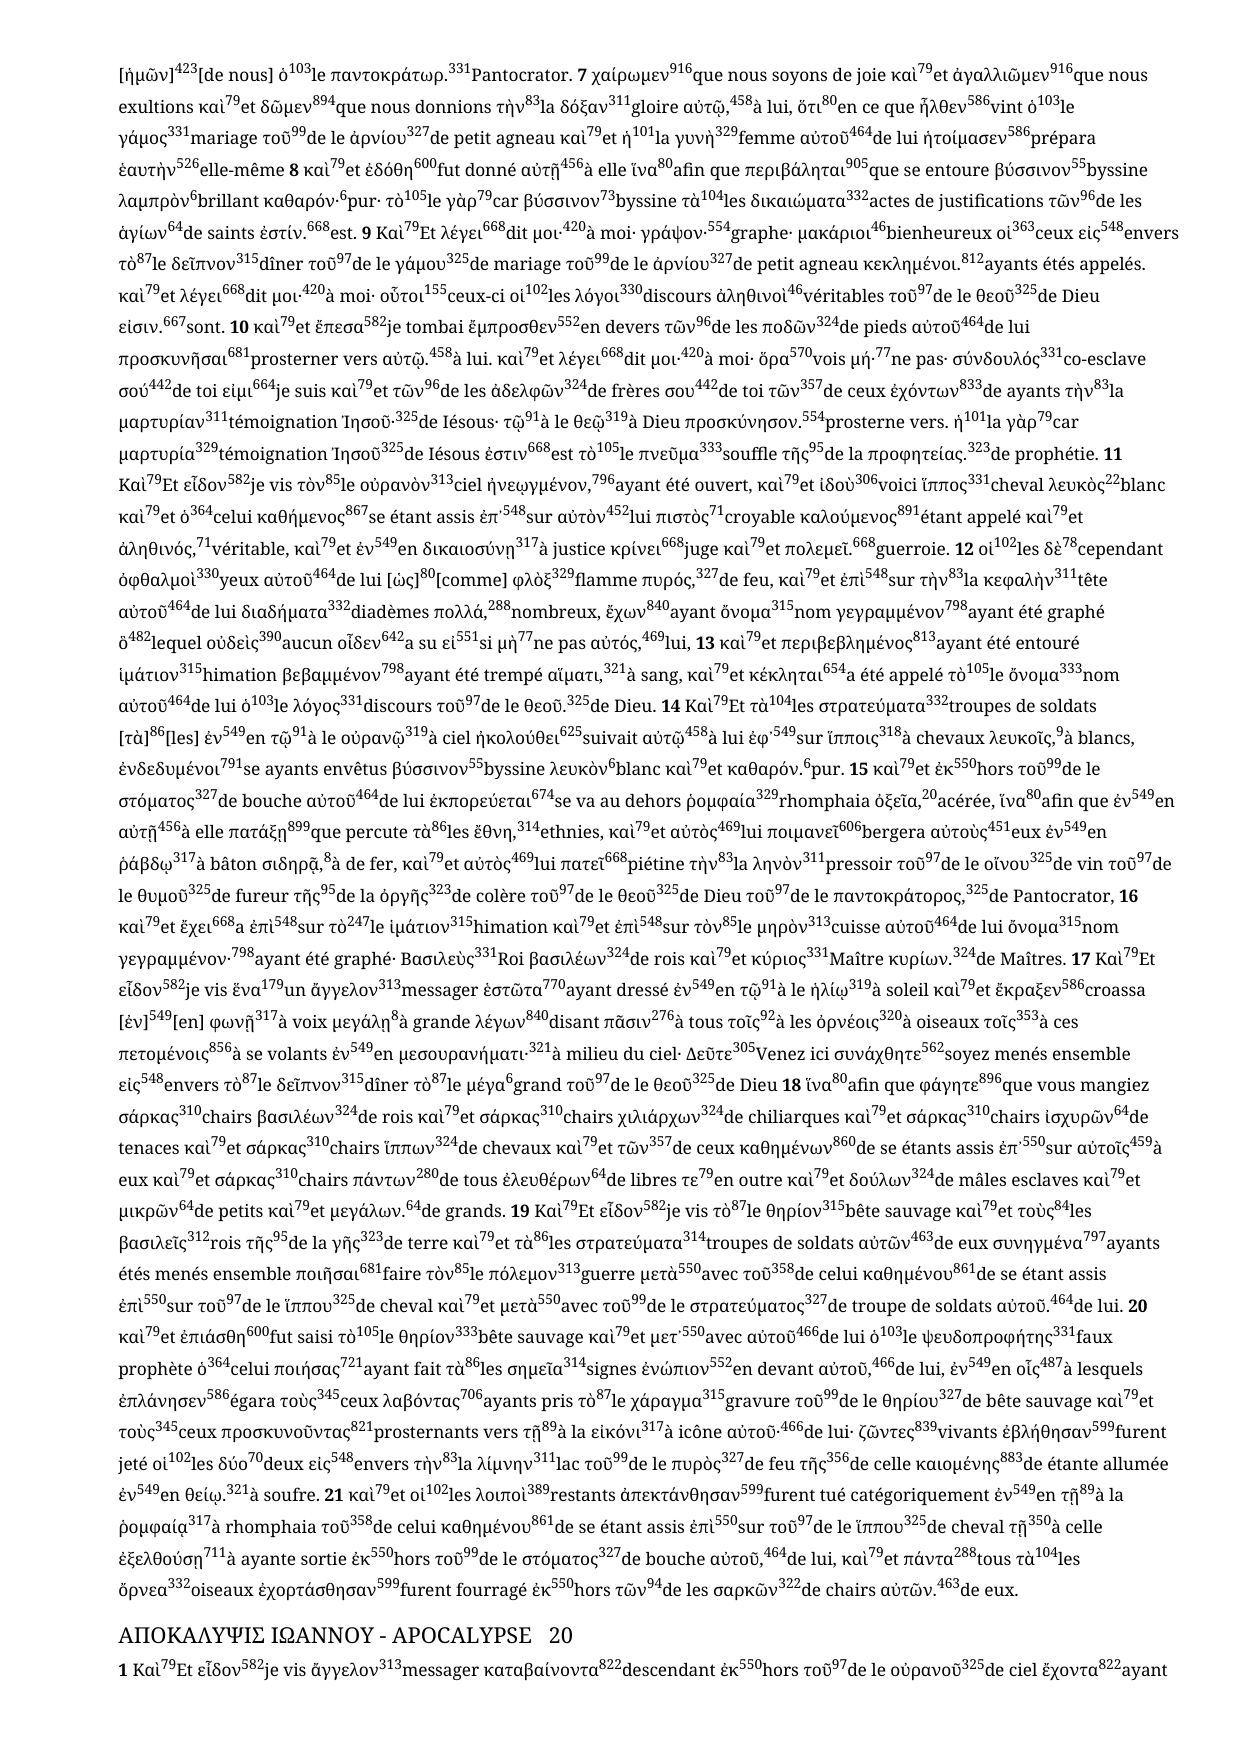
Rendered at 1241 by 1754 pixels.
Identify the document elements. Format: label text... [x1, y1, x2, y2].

text ΑΠΟΚΑΛΥΨΙΣ ΙΩΑΝΝΟΥ - APOCALYPSE 20 [118, 1620, 1181, 1650]
text 1 Μετὰ548Après ταῦτα347ces-ci ἤκουσα582j'écoutai ὡς80comme φωνὴν311voix μεγάλην2grande ὄχλου325de foule πολλοῦ281de nombreux ἐν549en τῷ91à le οὐρανῷ319à ciel λεγόντων·833de disants· ἁλληλουϊά·304Allélouia· ἡ101la σωτηρία329sauvetage καὶ79et ἡ101la δόξα329gloire καὶ79et ἡ101la δύναμις329puissance τοῦ97de le θεοῦ325de Dieu ἡμῶν,423de nous, 2 ὅτι80en ce que ἀληθιναὶ68véritables καὶ79et δίκαιαι68justes αἱ100les κρίσεις328jugements αὐτοῦ·464de lui· ὅτι80en ce que ἔκρινεν586jugea τὴν83la πόρνην311pornée τὴν83la μεγάλην2grande ἥτις496laquelle une quelconque ἔφθειρεν625corrompait τὴν83la γῆν311terre ἐν549en τῇ89à la πορνείᾳ317à pornation αὐτῆς,462de elle, καὶ79et ἐξεδίκησεν586vengea τὸ87le αἷμα315sang τῶν96de les δούλων324de mâles esclaves αὐτοῦ464de lui ἐκ550hors χειρὸς323de main αὐτῆς.462de elle. 3 Καὶ79Et δεύτερον77deuxièmement εἴρηκαν·641ont dit· ἁλληλουϊά·304Allélouia· καὶ79et ὁ103le καπνὸς331fumée αὐτῆς462de elle ἀναβαίνει668monte εἰς548envers τοὺς84les αἰῶνας312ères τῶν96de les αἰώνων.324de ères. 4 καὶ79et ἔπεσαν585tombèrent οἱ102les πρεσβύτεροι70plus anciens οἱ102les εἴκοσι196vingt τέσσαρες196quatre καὶ79et τὰ104les τέσσαρα198quatre ζῷα332êtres vivants καὶ79et προσεκύνησαν585prosternèrent vers τῷ91à le θεῷ319à Dieu τῷ352à celui καθημένῳ855à se étant assis ἐπὶ549sur τῷ91à le θρόνῳ319à trône λέγοντες·839disants· ἀμὴν304amen ἁλληλουϊά.304Allélouia. 5 Καὶ79Et φωνὴ329voix ἀπὸ550au loin τοῦ97de le θρόνου325de trône ἐξῆλθεν586sortit λέγουσα·838disante· αἰνεῖτε569louez τῷ91à le θεῷ319à Dieu ἡμῶν423de nous πάντες290tous οἱ108les δοῦλοι336mâles esclaves αὐτοῦ464de lui [καὶ]79[et] οἱ368ceux φοβούμενοι870se effrayants αὐτόν,452lui, οἱ108les μικροὶ75petits καὶ79et οἱ108les μεγάλοι.75grands. 6 Καὶ79Et ἤκουσα582j'écoutai ὡς80comme φωνὴν311voix ὄχλου325de foule πολλοῦ281de nombreux καὶ79et ὡς80comme φωνὴν311voix ὑδάτων326de eaux πολλῶν282de nombreux καὶ79et ὡς80comme φωνὴν311voix βροντῶν322de tonnerres ἰσχυρῶν13de tenaces λεγόντων·833de disants· ἁλληλουϊά,304Allélouia, ὅτι80en ce que ἐβασίλευσεν586fut roi κύριος331Maître ὁ103le θεὸς331Dieu [ἡμῶν]423[de nous] ὁ103le παντοκράτωρ.331Pantocrator. 7 χαίρωμεν916que nous soyons de joie καὶ79et ἀγαλλιῶμεν916que nous exultions καὶ79et δῶμεν894que nous donnions τὴν83la δόξαν311gloire αὐτῷ,458à lui, ὅτι80en ce que ἦλθεν586vint ὁ103le γάμος331mariage τοῦ99de le ἀρνίου327de petit agneau καὶ79et ἡ101la γυνὴ329femme αὐτοῦ464de lui ἡτοίμασεν586prépara ἑαυτὴν526elle-même 8 καὶ79et ἐδόθη600fut donné αὐτῇ456à elle ἵνα80afin que περιβάληται905que se entoure βύσσινον55byssine λαμπρὸν6brillant καθαρόν·6pur· τὸ105le γὰρ79car βύσσινον73byssine τὰ104les δικαιώματα332actes de justifications τῶν96de les ἁγίων64de saints ἐστίν.668est. 9 Καὶ79Et λέγει668dit μοι·420à moi· γράψον·554graphe· μακάριοι46bienheureux οἱ363ceux εἰς548envers τὸ87le δεῖπνον315dîner τοῦ97de le γάμου325de mariage τοῦ99de le ἀρνίου327de petit agneau κεκλημένοι.812ayants étés appelés. καὶ79et λέγει668dit μοι·420à moi· οὗτοι155ceux-ci οἱ102les λόγοι330discours ἀληθινοὶ46véritables τοῦ97de le θεοῦ325de Dieu εἰσιν.667sont. 10 καὶ79et ἔπεσα582je tombai ἔμπροσθεν552en devers τῶν96de les ποδῶν324de pieds αὐτοῦ464de lui προσκυνῆσαι681prosterner vers αὐτῷ.458à lui. καὶ79et λέγει668dit μοι·420à moi· ὅρα570vois μή·77ne pas· σύνδουλός331co-esclave σού442de toi εἰμι664je suis καὶ79et τῶν96de les ἀδελφῶν324de frères σου442de toi τῶν357de ceux ἐχόντων833de ayants τὴν83la μαρτυρίαν311témoignation Ἰησοῦ·325de Iésous· τῷ91à le θεῷ319à Dieu προσκύνησον.554prosterne vers. ἡ101la γὰρ79car μαρτυρία329témoignation Ἰησοῦ325de Iésous ἐστιν668est τὸ105le πνεῦμα333souffle τῆς95de la προφητείας.323de prophétie. 11 Καὶ79Et εἶδον582je vis τὸν85le οὐρανὸν313ciel ἠνεῳγμένον,796ayant été ouvert, καὶ79et ἰδοὺ306voici ἵππος331cheval λευκὸς22blanc καὶ79et ὁ364celui καθήμενος867se étant assis ἐπ᾽548sur αὐτὸν452lui πιστὸς71croyable καλούμενος891étant appelé καὶ79et ἀληθινός,71véritable, καὶ79et ἐν549en δικαιοσύνῃ317à justice κρίνει668juge καὶ79et πολεμεῖ.668guerroie. 12 οἱ102les δὲ78cependant ὀφθαλμοὶ330yeux αὐτοῦ464de lui [ὡς]80[comme] φλὸξ329flamme πυρός,327de feu, καὶ79et ἐπὶ548sur τὴν83la κεφαλὴν311tête αὐτοῦ464de lui διαδήματα332diadèmes πολλά,288nombreux, ἔχων840ayant ὄνομα315nom γεγραμμένον798ayant été graphé ὃ482lequel οὐδεὶς390aucun οἶδεν642a su εἰ551si μὴ77ne pas αὐτός,469lui, 13 καὶ79et περιβεβλημένος813ayant été entouré ἱμάτιον315himation βεβαμμένον798ayant été trempé αἵματι,321à sang, καὶ79et κέκληται654a été appelé τὸ105le ὄνομα333nom αὐτοῦ464de lui ὁ103le λόγος331discours τοῦ97de le θεοῦ.325de Dieu. 14 Καὶ79Et τὰ104les στρατεύματα332troupes de soldats [τὰ]86[les] ἐν549en τῷ91à le οὐρανῷ319à ciel ἠκολούθει625suivait αὐτῷ458à lui ἐφ᾽549sur ἵπποις318à chevaux λευκοῖς,9à blancs, ἐνδεδυμένοι791se ayants envêtus βύσσινον55byssine λευκὸν6blanc καὶ79et καθαρόν.6pur. 15 καὶ79et ἐκ550hors τοῦ99de le στόματος327de bouche αὐτοῦ464de lui ἐκπορεύεται674se va au dehors ῥομφαία329rhomphaia ὀξεῖα,20acérée, ἵνα80afin que ἐν549en αὐτῇ456à elle πατάξῃ899que percute τὰ86les ἔθνη,314ethnies, καὶ79et αὐτὸς469lui ποιμανεῖ606bergera αὐτοὺς451eux ἐν549en ῥάβδῳ317à bâton σιδηρᾷ,8à de fer, καὶ79et αὐτὸς469lui πατεῖ668piétine τὴν83la ληνὸν311pressoir τοῦ97de le οἴνου325de vin τοῦ97de le θυμοῦ325de fureur τῆς95de la ὀργῆς323de colère τοῦ97de le θεοῦ325de Dieu τοῦ97de le παντοκράτορος,325de Pantocrator, 16 καὶ79et ἔχει668a ἐπὶ548sur τὸ247le ἱμάτιον315himation καὶ79et ἐπὶ548sur τὸν85le μηρὸν313cuisse αὐτοῦ464de lui ὄνομα315nom γεγραμμένον·798ayant été graphé· Βασιλεὺς331Roi βασιλέων324de rois καὶ79et κύριος331Maître κυρίων.324de Maîtres. 17 Καὶ79Et εἶδον582je vis ἕνα179un ἄγγελον313messager ἑστῶτα770ayant dressé ἐν549en τῷ91à le ἡλίῳ319à soleil καὶ79et ἔκραξεν586croassa [ἐν]549[en] φωνῇ317à voix μεγάλῃ8à grande λέγων840disant πᾶσιν276à tous τοῖς92à les ὀρνέοις320à oiseaux τοῖς353à ces πετομένοις856à se volants ἐν549en μεσουρανήματι·321à milieu du ciel· Δεῦτε305Venez ici συνάχθητε562soyez menés ensemble εἰς548envers τὸ87le δεῖπνον315dîner τὸ87le μέγα6grand τοῦ97de le θεοῦ325de Dieu 18 ἵνα80afin que φάγητε896que vous mangiez σάρκας310chairs βασιλέων324de rois καὶ79et σάρκας310chairs χιλιάρχων324de chiliarques καὶ79et σάρκας310chairs ἰσχυρῶν64de tenaces καὶ79et σάρκας310chairs ἵππων324de chevaux καὶ79et τῶν357de ceux καθημένων860de se étants assis ἐπ᾽550sur αὐτοῖς459à eux καὶ79et σάρκας310chairs πάντων280de tous ἐλευθέρων64de libres τε79en outre καὶ79et δούλων324de mâles esclaves καὶ79et μικρῶν64de petits καὶ79et μεγάλων.64de grands. 19 Καὶ79Et εἶδον582je vis τὸ87le θηρίον315bête sauvage καὶ79et τοὺς84les βασιλεῖς312rois τῆς95de la γῆς323de terre καὶ79et τὰ86les στρατεύματα314troupes de soldats αὐτῶν463de eux συνηγμένα797ayants étés menés ensemble ποιῆσαι681faire τὸν85le πόλεμον313guerre μετὰ550avec τοῦ358de celui καθημένου861de se étant assis ἐπὶ550sur τοῦ97de le ἵππου325de cheval καὶ79et μετὰ550avec τοῦ99de le στρατεύματος327de troupe de soldats αὐτοῦ.464de lui. 20 καὶ79et ἐπιάσθη600fut saisi τὸ105le θηρίον333bête sauvage καὶ79et μετ᾽550avec αὐτοῦ466de lui ὁ103le ψευδοπροφήτης331faux prophète ὁ364celui ποιήσας721ayant fait τὰ86les σημεῖα314signes ἐνώπιον552en devant αὐτοῦ,466de lui, ἐν549en οἷς487à lesquels ἐπλάνησεν586égara τοὺς345ceux λαβόντας706ayants pris τὸ87le χάραγμα315gravure τοῦ99de le θηρίου327de bête sauvage καὶ79et τοὺς345ceux προσκυνοῦντας821prosternants vers τῇ89à la εἰκόνι317à icône αὐτοῦ·466de lui· ζῶντες839vivants ἐβλήθησαν599furent jeté οἱ102les δύο70deux εἰς548envers τὴν83la λίμνην311lac τοῦ99de le πυρὸς327de feu τῆς356de celle καιομένης883de étante allumée ἐν549en θείῳ.321à soufre. 21 καὶ79et οἱ102les λοιποὶ389restants ἀπεκτάνθησαν599furent tué catégoriquement ἐν549en τῇ89à la ῥομφαίᾳ317à rhomphaia τοῦ358de celui καθημένου861de se étant assis ἐπὶ550sur τοῦ97de le ἵππου325de cheval τῇ350à celle ἐξελθούσῃ711à ayante sortie ἐκ550hors τοῦ99de le στόματος327de bouche αὐτοῦ,464de lui, καὶ79et πάντα288tous τὰ104les ὄρνεα332oiseaux ἐχορτάσθησαν599furent fourragé ἐκ550hors τῶν94de les σαρκῶν322de chairs αὐτῶν.463de eux. [118, 59, 1181, 1602]
